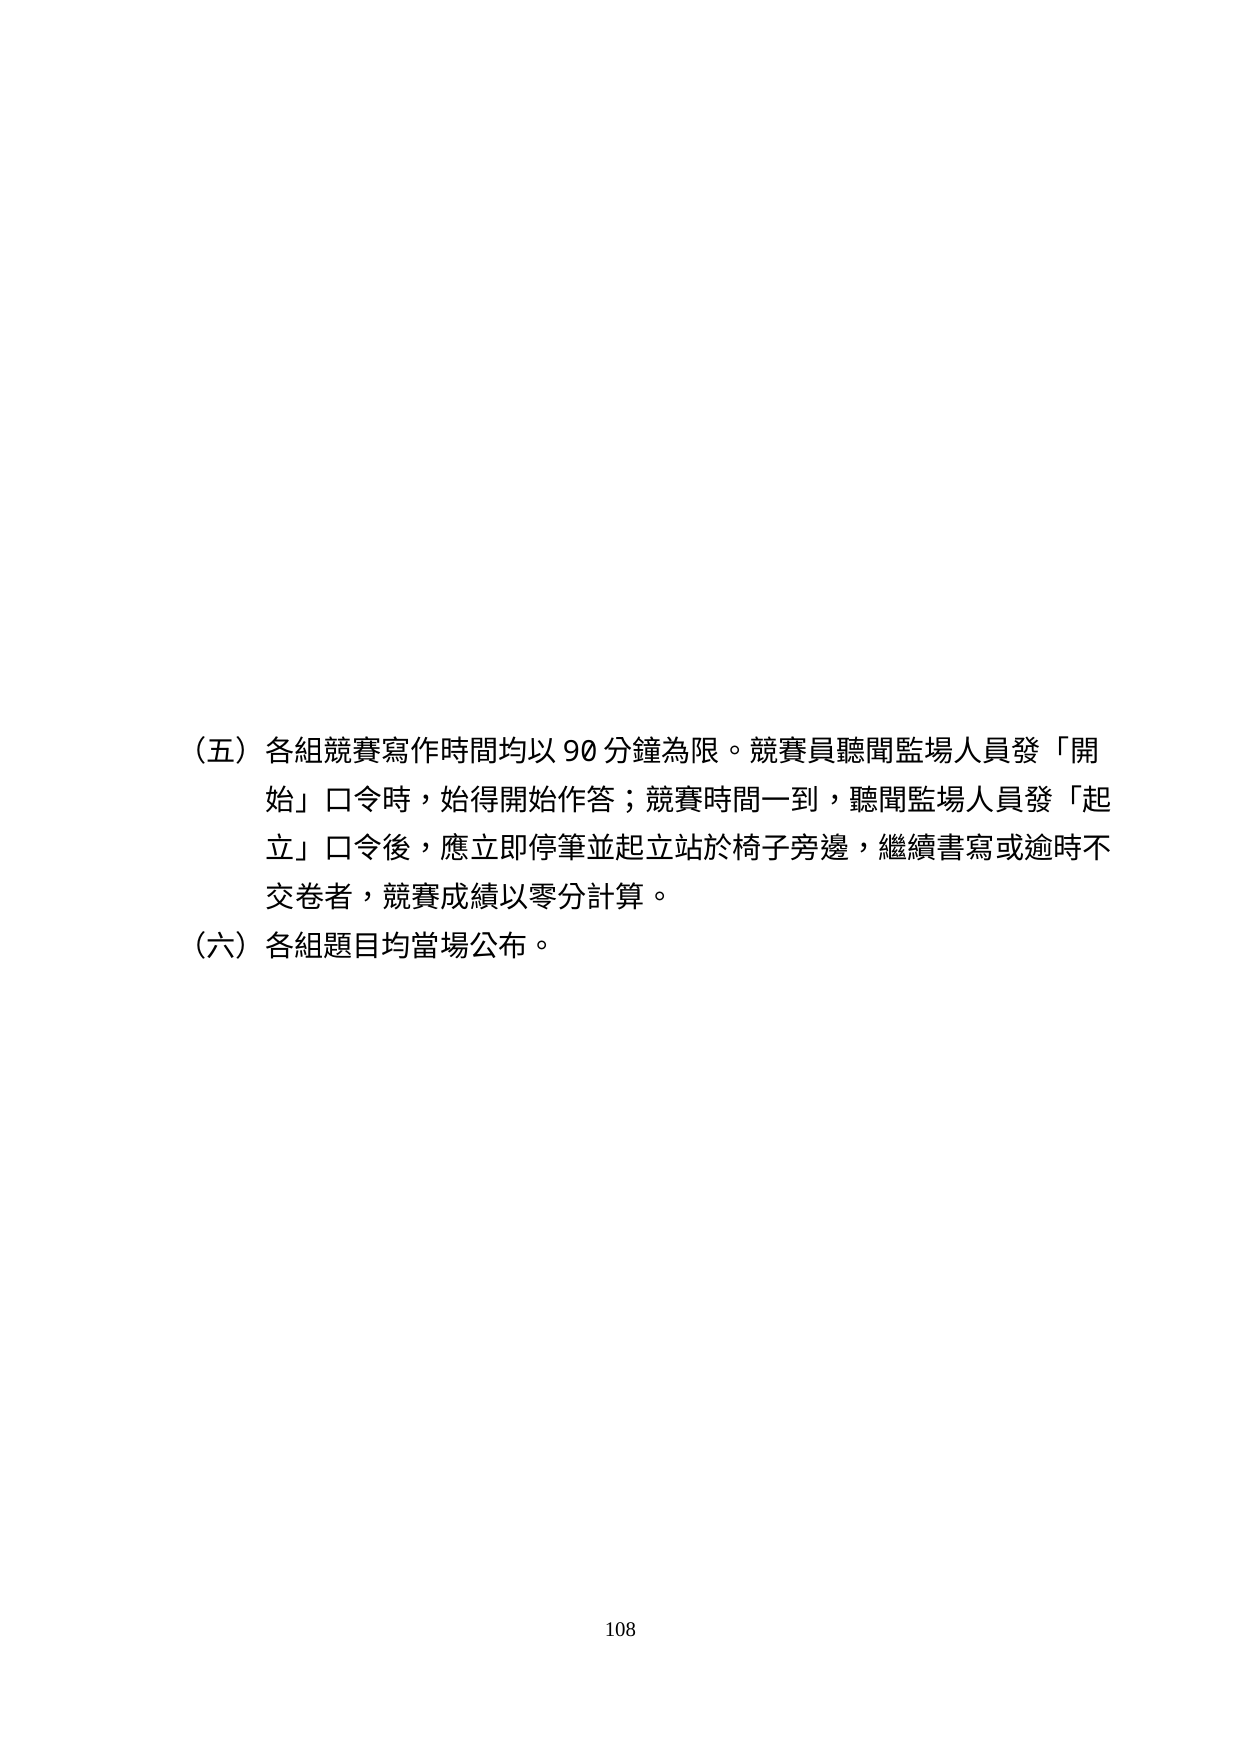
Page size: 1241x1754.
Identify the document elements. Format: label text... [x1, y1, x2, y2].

text （五）各組競賽寫作時間均以90分鐘為限。競賽員聽聞監場人員發「開始」口令時，始得開始作答；競賽時間一到，聽聞監場人員發「起立」口令後，應立即停筆並起立站於椅子旁邊，繼續書寫或逾時不交卷者，競賽成績以零分計算。 [177, 728, 1122, 916]
text （六）各組題目均當場公布。 [177, 922, 1122, 964]
